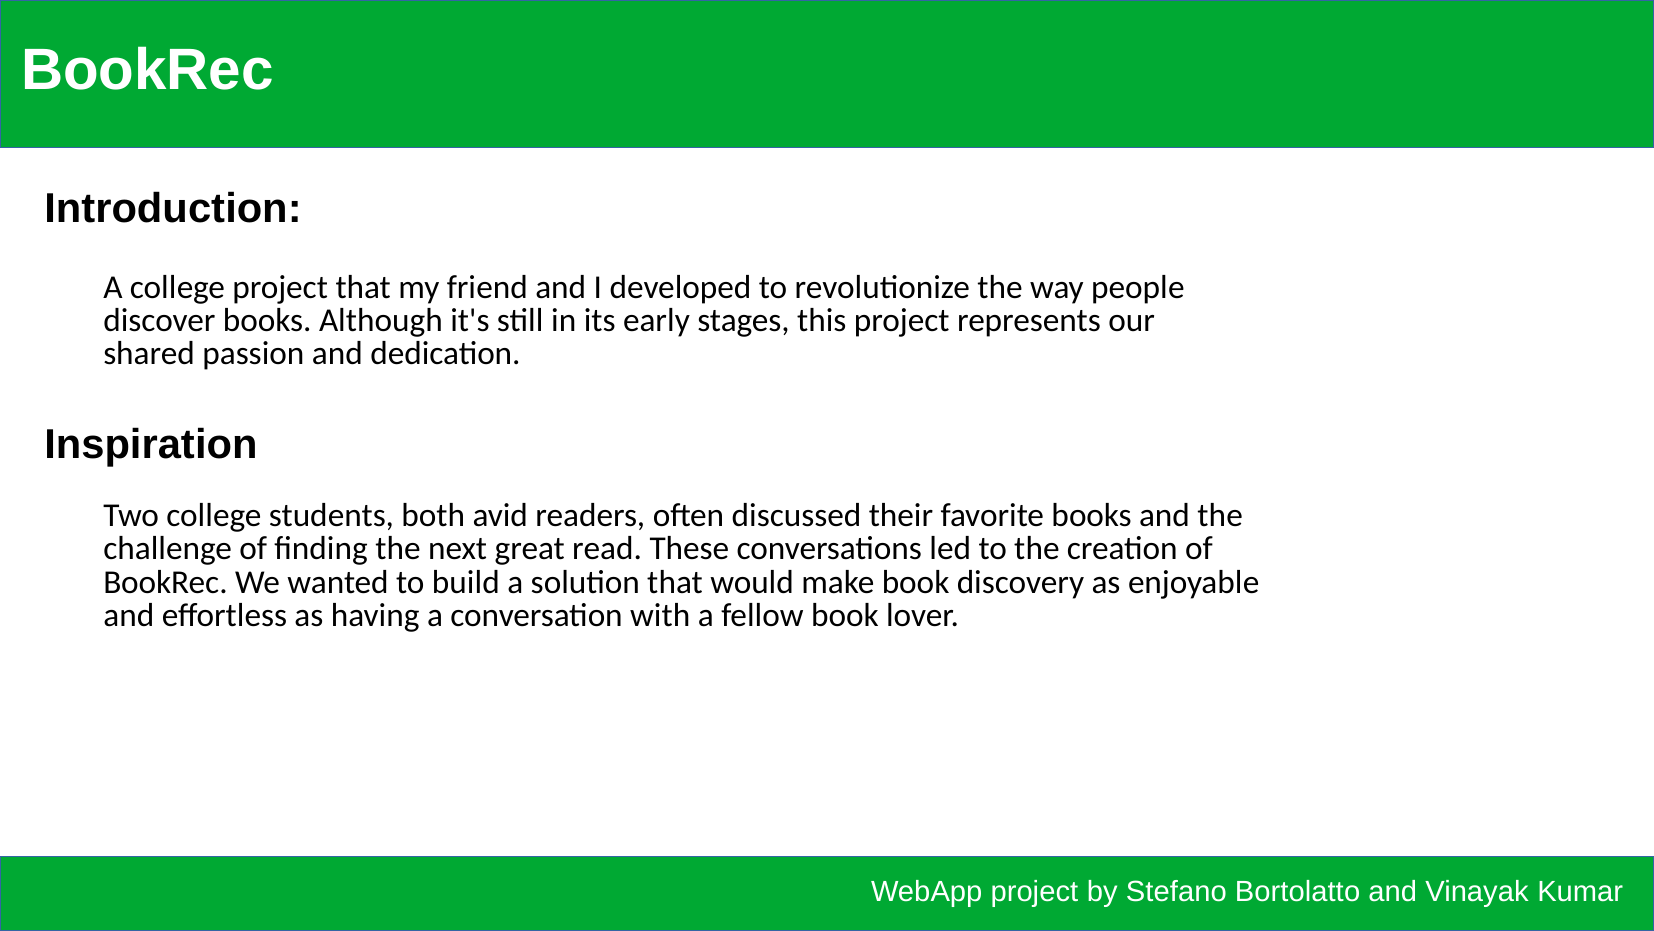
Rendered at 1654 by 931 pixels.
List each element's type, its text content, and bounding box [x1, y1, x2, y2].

text_box Two college students, both avid readers, often discussed their favorite books and the challenge of finding the next great read. These conversations led to the creation of BookRec. We wanted to build a solution that would make book discovery as enjoyable and effortless as having a conversation with a fellow book lover. [88, 494, 1300, 715]
text_box Introduction: [29, 177, 443, 241]
text_box WebApp project by Stefano Bortolatto and Vinayak Kumar [856, 867, 1654, 916]
text_box A college project that my friend and I developed to revolutionize the way people discover books. Although it's still in its early stages, this project represents our shared passion and dedication. [88, 265, 1241, 404]
text_box BookRec [0, 29, 296, 119]
text_box [0, 856, 1654, 931]
text_box Inspiration [29, 413, 414, 477]
text_box [0, 0, 1654, 148]
